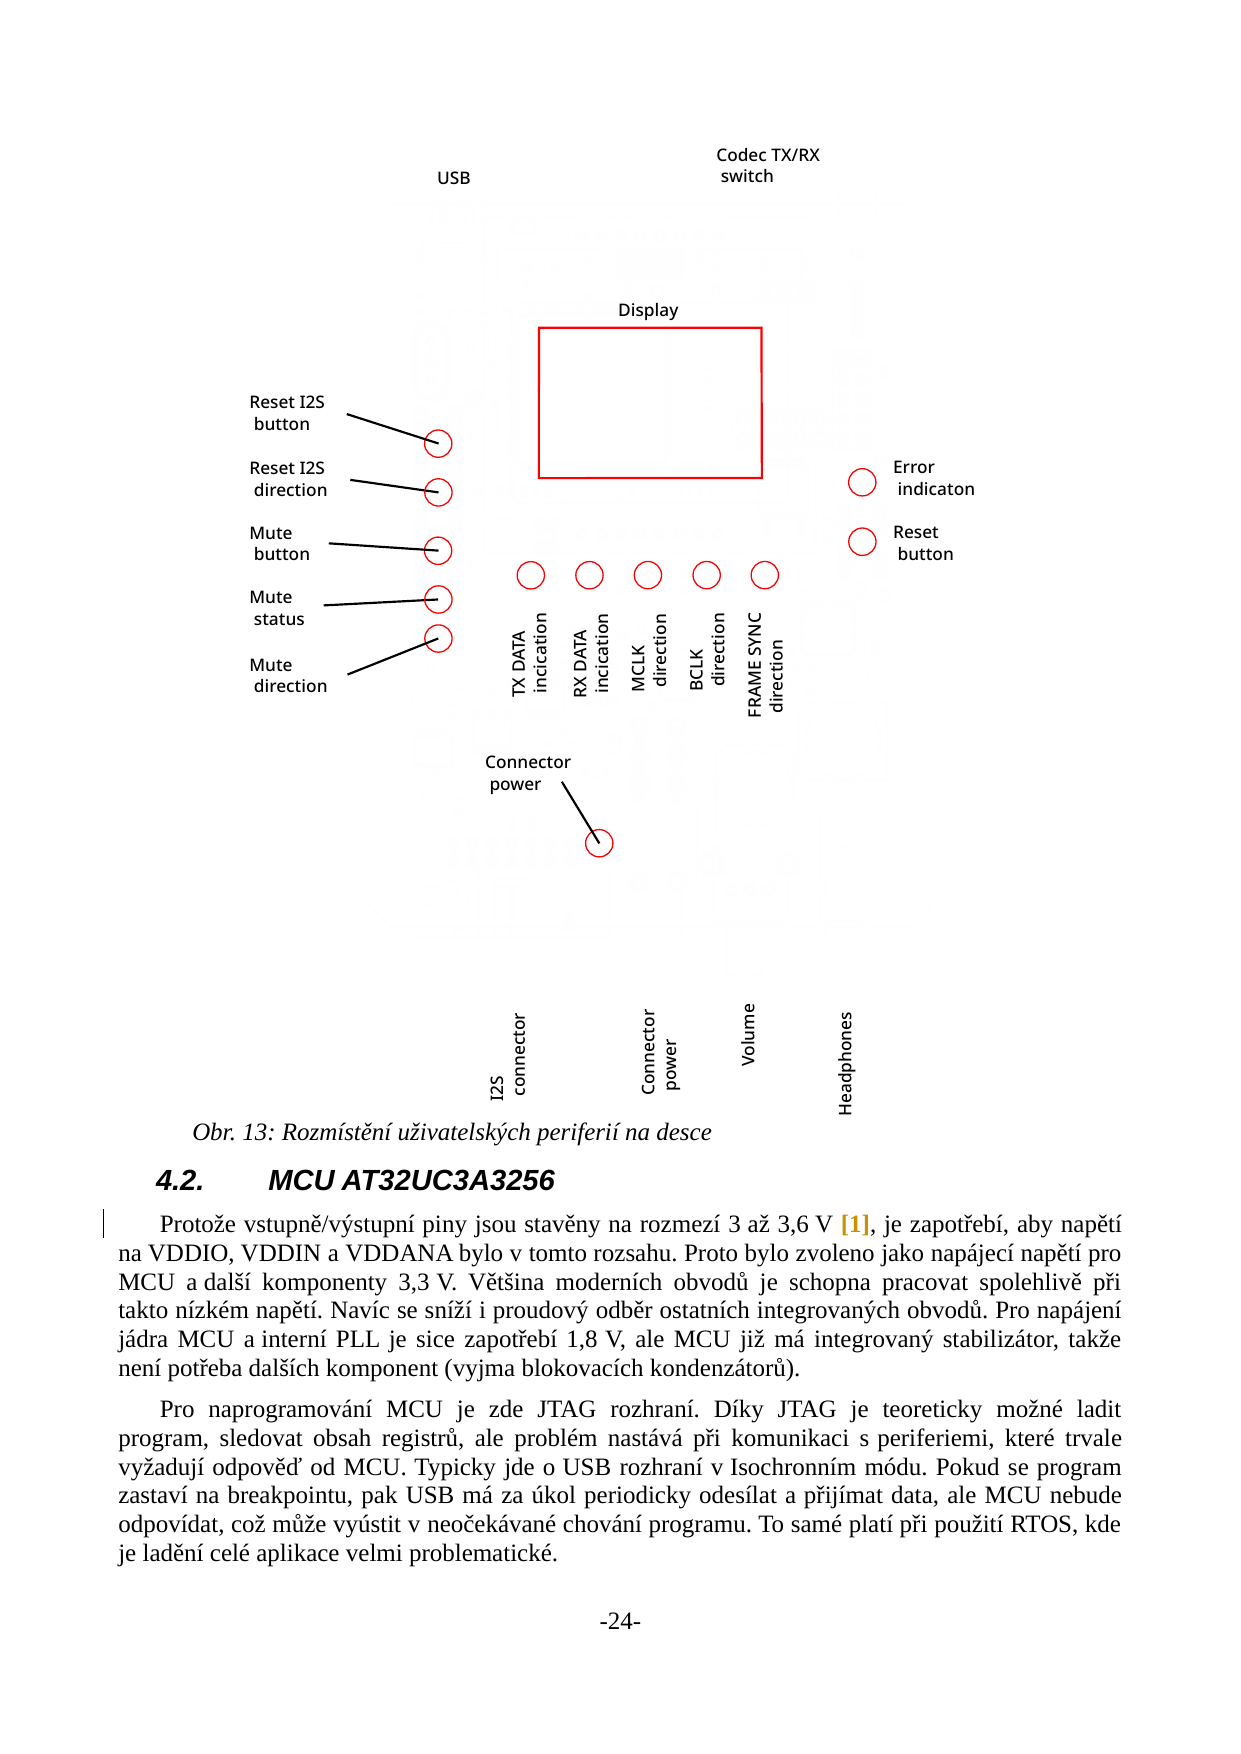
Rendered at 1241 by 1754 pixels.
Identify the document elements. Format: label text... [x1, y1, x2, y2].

text Protože vstupně/výstupní piny jsou stavěny na rozmezí 3 až 3,6 V [1], je zapotřebí, aby napětí na VDDIO, VDDIN a VDDANA bylo v tomto rozsahu. Proto bylo zvoleno jako napájecí napětí pro MCU a další komponenty 3,3 V. Většina moderních obvodů je schopna pracovat spolehlivě při takto nízkém napětí. Navíc se sníží i proudový odběr ostatních integrovaných obvodů. Pro napájení jádra MCU a interní PLL je sice zapotřebí 1,8 V, ale MCU již má integrovaný stabilizátor, takže není potřeba dalších komponent (vyjma blokovacích kondenzátorů). [118, 1209, 1122, 1382]
text Pro naprogramování MCU je zde JTAG rozhraní. Díky JTAG je teoreticky možné ladit program, sledovat obsah registrů, ale problém nastává při komunikaci s periferiemi, které trvale vyžadují odpověď od MCU. Typicky jde o USB rozhraní v Isochronním módu. Pokud se program zastaví na breakpointu, pak USB má za úkol periodicky odesílat a přijímat data, ale MCU nebude odpovídat, což může vyústit v neočekávané chování programu. To samé platí při použití RTOS, kde je ladění celé aplikace velmi problematické. [118, 1394, 1122, 1567]
subtitle MCU AT32UC3A3256 [148, 118, 1122, 1197]
text Obr. 13: Rozmístění uživatelských periferií na desce [192, 142, 1048, 1146]
